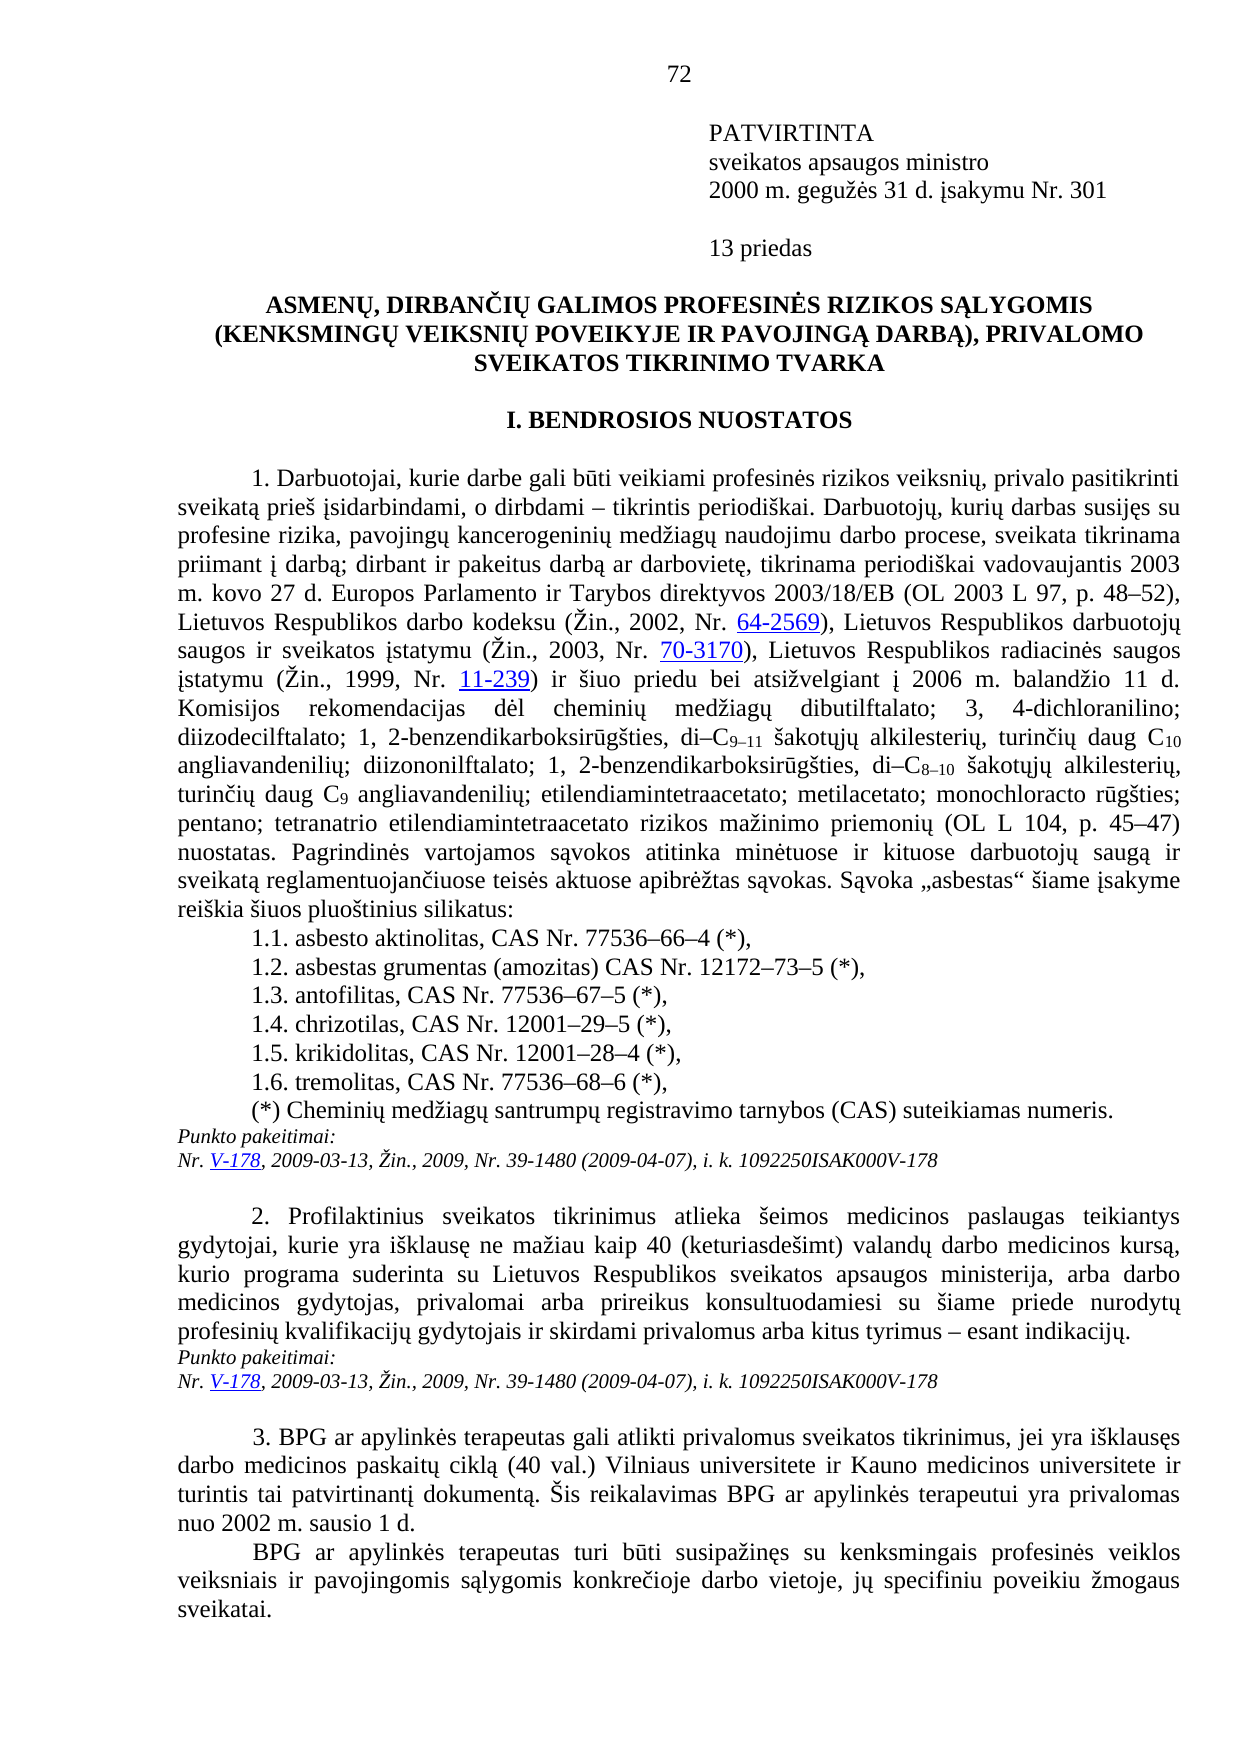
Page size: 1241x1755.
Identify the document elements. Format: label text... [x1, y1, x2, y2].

text 1.3. antofilitas, CAS Nr. 77536–67–5 (*), [177, 981, 1181, 1009]
text 1.1. asbesto aktinolitas, CAS Nr. 77536–66–4 (*), [177, 923, 1181, 952]
text ASMENŲ, DIRBANČIŲ GALIMOS PROFESINĖS RIZIKOS SĄLYGOMIS (KENKSMINGŲ VEIKSNIŲ POVEIKYJE IR PAVOJINGĄ DARBĄ), PRIVALOMO SVEIKATOS TIKRINIMO TVARKA [177, 291, 1181, 377]
text 13 priedas [709, 233, 1181, 262]
text 2. Profilaktinius sveikatos tikrinimus atlieka šeimos medicinos paslaugas teikiantys gydytojai, kurie yra išklausę ne mažiau kaip 40 (keturiasdešimt) valandų darbo medicinos kursą, kurio programa suderinta su Lietuvos Respublikos sveikatos apsaugos ministerija, arba darbo medicinos gydytojas, privalomai arba prireikus konsultuodamiesi su šiame priede nurodytų profesinių kvalifikacijų gydytojais ir skirdami privalomus arba kitus tyrimus – esant indikacijų. [177, 1201, 1181, 1345]
text 2000 m. gegužės 31 d. įsakymu Nr. 301 [709, 176, 1181, 204]
text BPG ar apylinkės terapeutas turi būti susipažinęs su kenksmingais profesinės veiklos veiksniais ir pavojingomis sąlygomis konkrečioje darbo vietoje, jų specifiniu poveikiu žmogaus sveikatai. [177, 1537, 1181, 1623]
text 1.2. asbestas grumentas (amozitas) CAS Nr. 12172–73–5 (*), [177, 952, 1181, 981]
text 3. BPG ar apylinkės terapeutas gali atlikti privalomus sveikatos tikrinimus, jei yra išklausęs darbo medicinos paskaitų ciklą (40 val.) Vilniaus universitete ir Kauno medicinos universitete ir turintis tai patvirtinantį dokumentą. Šis reikalavimas BPG ar apylinkės terapeutui yra privalomas nuo 2002 m. sausio 1 d. [177, 1422, 1181, 1537]
text Nr. V-178, 2009-03-13, Žin., 2009, Nr. 39-1480 (2009-04-07), i. k. 1092250ISAK000V-178 [177, 1148, 1181, 1172]
text Punkto pakeitimai: [177, 1124, 1181, 1148]
text 1.6. tremolitas, CAS Nr. 77536–68–6 (*), [177, 1067, 1181, 1096]
text (*) Cheminių medžiagų santrumpų registravimo tarnybos (CAS) suteikiamas numeris. [177, 1096, 1181, 1124]
text Punkto pakeitimai: [177, 1345, 1181, 1369]
text 1.5. krikidolitas, CAS Nr. 12001–28–4 (*), [177, 1038, 1181, 1067]
text PATVIRTINTA [709, 118, 1181, 147]
text I. BENDROSIOS NUOSTATOS [177, 406, 1181, 434]
text 1.4. chrizotilas, CAS Nr. 12001–29–5 (*), [177, 1009, 1181, 1038]
text Nr. V-178, 2009-03-13, Žin., 2009, Nr. 39-1480 (2009-04-07), i. k. 1092250ISAK000V-178 [177, 1369, 1181, 1393]
text 1. Darbuotojai, kurie darbe gali būti veikiami profesinės rizikos veiksnių, privalo pasitikrinti sveikatą prieš įsidarbindami, o dirbdami – tikrintis periodiškai. Darbuotojų, kurių darbas susijęs su profesine rizika, pavojingų kancerogeninių medžiagų naudojimu darbo procese, sveikata tikrinama priimant į darbą; dirbant ir pakeitus darbą ar darbovietę, tikrinama periodiškai vadovaujantis 2003 m. kovo 27 d. Europos Parlamento ir Tarybos direktyvos 2003/18/EB (OL 2003 L 97, p. 48–52), Lietuvos Respublikos darbo kodeksu (Žin., 2002, Nr. 64-2569), Lietuvos Respublikos darbuotojų saugos ir sveikatos įstatymu (Žin., 2003, Nr. 70-3170), Lietuvos Respublikos radiacinės saugos įstatymu (Žin., 1999, Nr. 11-239) ir šiuo priedu bei atsižvelgiant į 2006 m. balandžio 11 d. Komisijos rekomendacijas dėl cheminių medžiagų dibutilftalato; 3, 4-dichloranilino; diizodecilftalato; 1, 2-benzendikarboksirūgšties, di–C9–11 šakotųjų alkilesterių, turinčių daug C10 angliavandenilių; diizononilftalato; 1, 2-benzendikarboksirūgšties, di–C8–10 šakotųjų alkilesterių, turinčių daug C9 angliavandenilių; etilendiamintetraacetato; metilacetato; monochloracto rūgšties; pentano; tetranatrio etilendiamintetraacetato rizikos mažinimo priemonių (OL L 104, p. 45–47) nuostatas. Pagrindinės vartojamos sąvokos atitinka minėtuose ir kituose darbuotojų saugą ir sveikatą reglamentuojančiuose teisės aktuose apibrėžtas sąvokas. Sąvoka „asbestas“ šiame įsakyme reiškia šiuos pluoštinius silikatus: [177, 463, 1181, 923]
text sveikatos apsaugos ministro [709, 147, 1181, 176]
